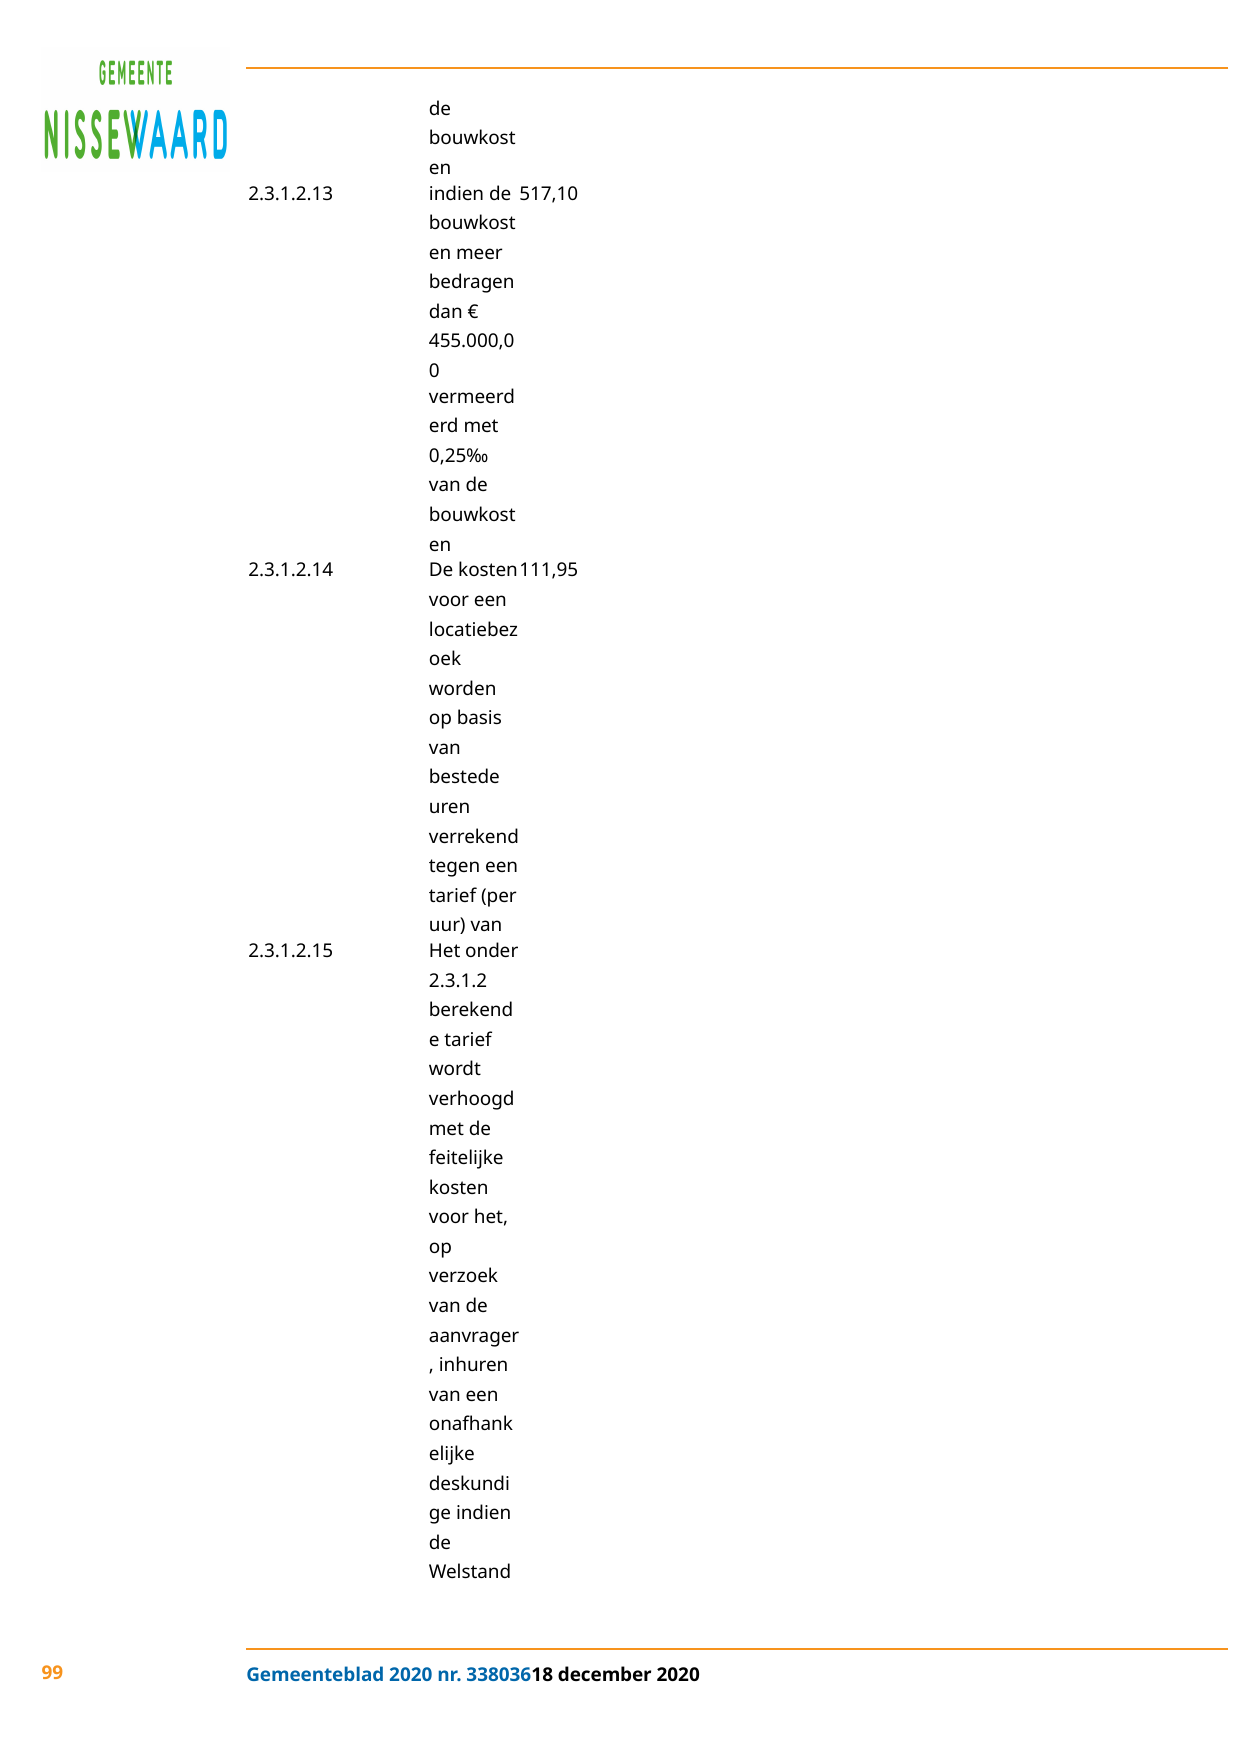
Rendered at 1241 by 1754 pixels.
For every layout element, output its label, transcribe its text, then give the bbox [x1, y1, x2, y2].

table_cell [248, 383, 338, 557]
table_cell 2.3.1.2.14 [248, 557, 338, 937]
table_cell [519, 95, 609, 180]
table_cell [338, 937, 429, 1584]
table_cell de bouwkosten [429, 95, 519, 180]
table_cell [338, 383, 429, 557]
table_cell 111,95 [519, 557, 609, 937]
table_cell [519, 383, 609, 557]
table_cell [519, 937, 609, 1584]
table_cell Het onder 2.3.1.2 berekende tarief wordt verhoogd met de feitelijke kosten voor het, op verzoek van de aanvrager, inhuren van een onafhankelijke deskundige indien de Welstand [429, 937, 519, 1584]
picture [41, 47, 231, 172]
table_cell vermeerderd met 0,25‰ van de bouwkosten [429, 383, 519, 557]
table_cell 517,10 [519, 180, 609, 383]
table_cell [338, 95, 429, 180]
table_cell [248, 95, 338, 180]
table_cell 2.3.1.2.15 [248, 937, 338, 1584]
table_cell De kosten voor een locatiebezoek worden op basis van bestede uren verrekend tegen een tarief (per uur) van [429, 557, 519, 937]
table_cell [338, 557, 429, 937]
table_cell indien de bouwkosten meer bedragen dan € 455.000,00 [429, 180, 519, 383]
table_cell 2.3.1.2.13 [248, 180, 338, 383]
table_cell [338, 180, 429, 383]
